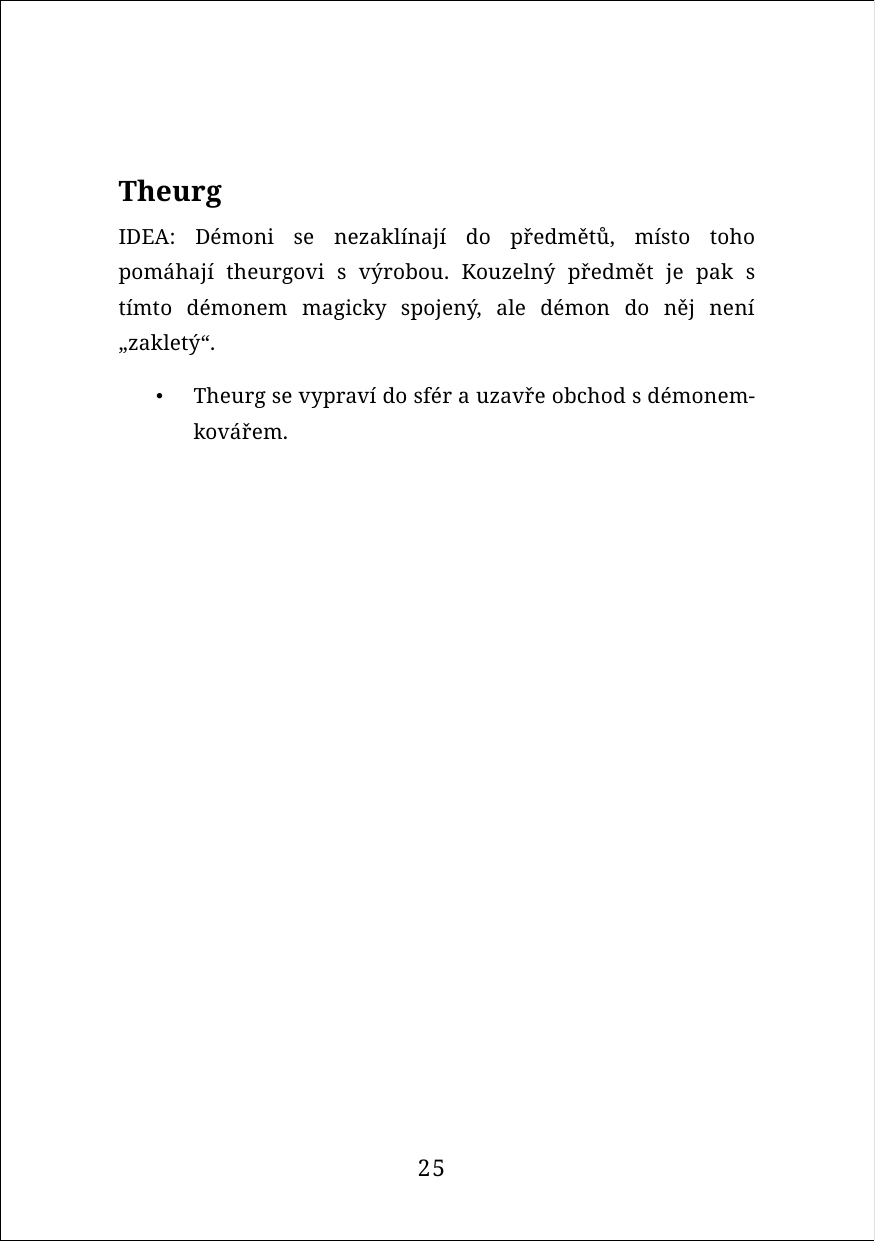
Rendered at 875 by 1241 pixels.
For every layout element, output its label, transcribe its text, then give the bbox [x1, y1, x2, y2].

list Theurg se vypraví do sfér a uzavře obchod s démonem-kovářem. [156, 382, 756, 446]
subtitle Theurg [118, 172, 756, 210]
text IDEA: Démoni se nezaklínají do předmětů, místo toho pomáhají theurgovi s výrobou. Kouzelný předmět je pak s tímto démonem magicky spojený, ale démon do něj není „zakletý“. [118, 222, 756, 357]
